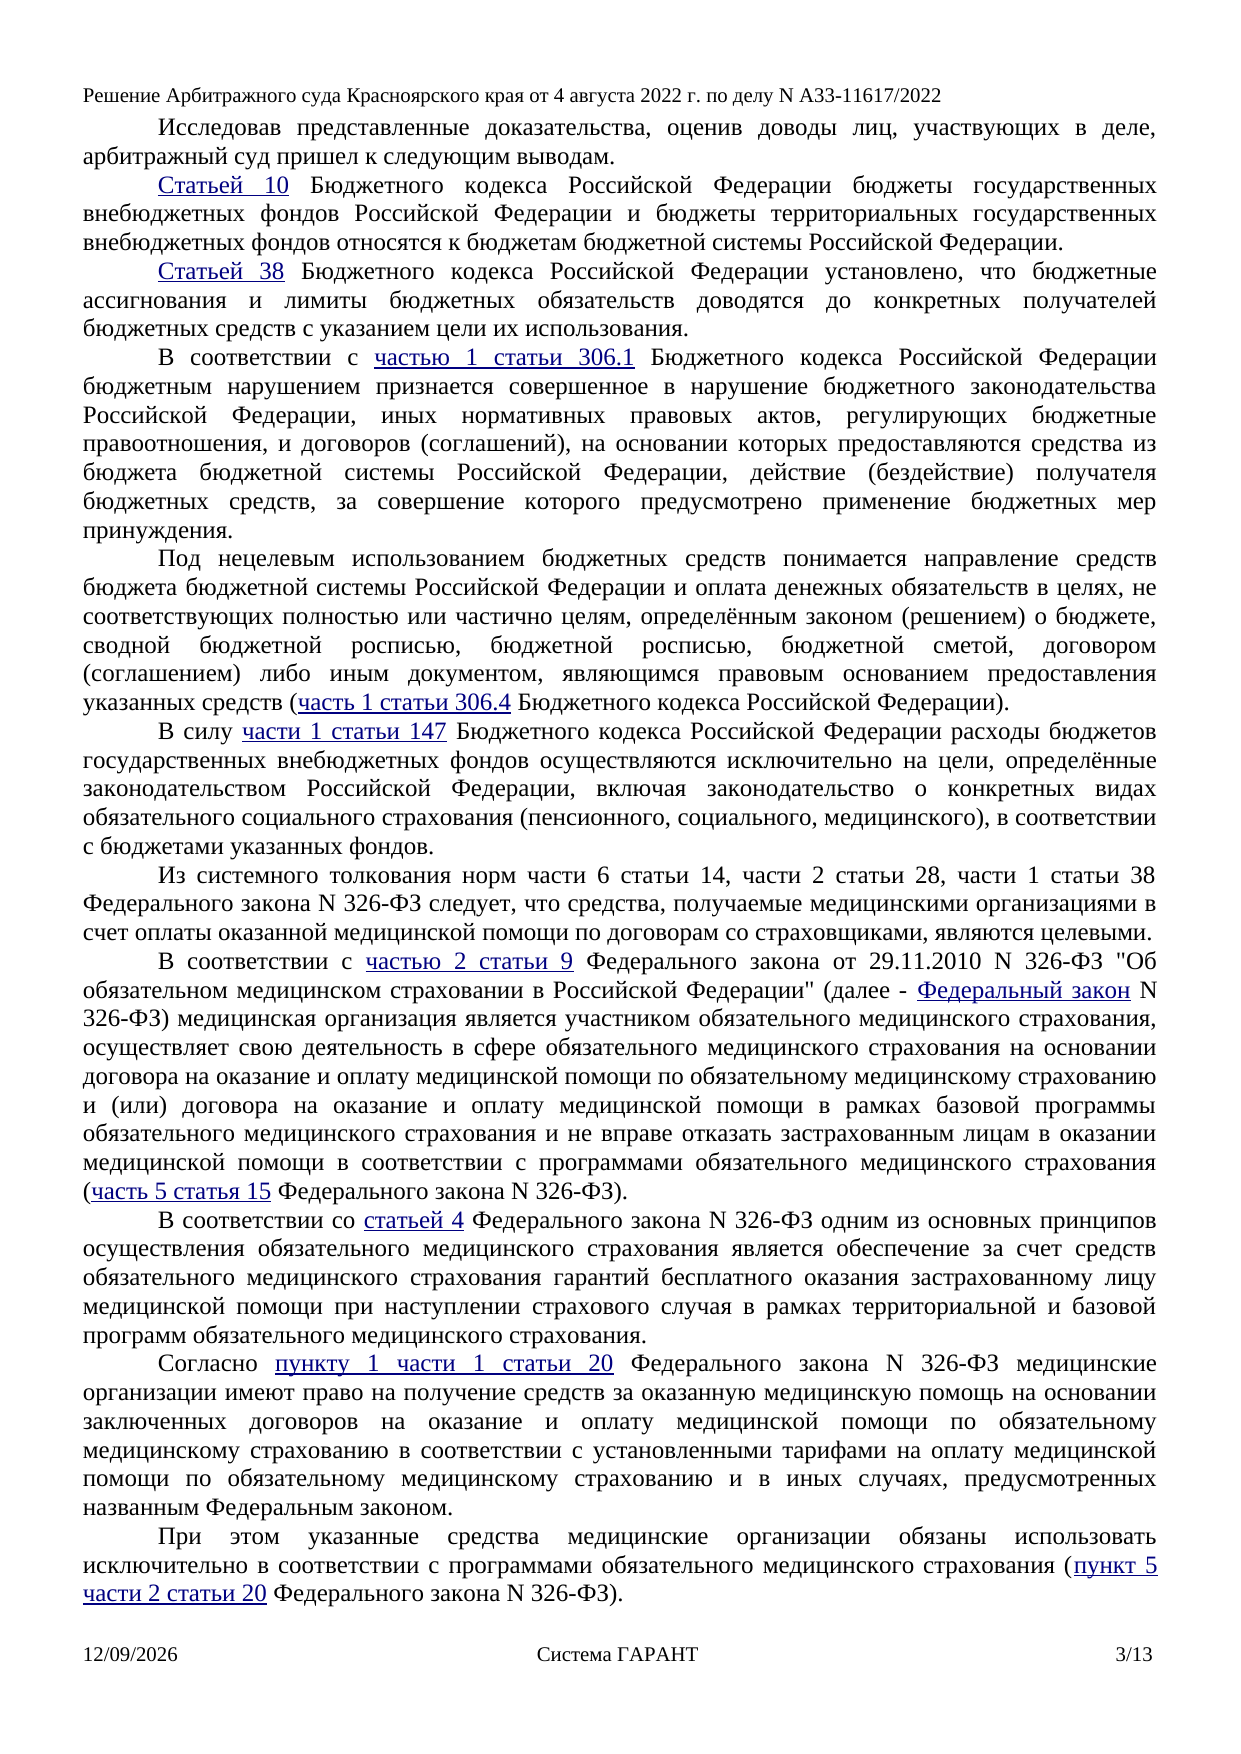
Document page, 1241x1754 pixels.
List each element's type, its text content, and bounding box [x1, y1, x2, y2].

text Статьей 38 Бюджетного кодекса Российской Федерации установлено, что бюджетные ассигнования и лимиты бюджетных обязательств доводятся до конкретных получателей бюджетных средств с указанием цели их использования. [83, 256, 1157, 342]
text В соответствии с частью 2 статьи 9 Федерального закона от 29.11.2010 N 326-ФЗ "Об обязательном медицинском страховании в Российской Федерации" (далее - Федеральный закон N 326-ФЗ) медицинская организация является участником обязательного медицинского страхования, осуществляет свою деятельность в сфере обязательного медицинского страхования на основании договора на оказание и оплату медицинской помощи по обязательному медицинскому страхованию и (или) договора на оказание и оплату медицинской помощи в рамках базовой программы обязательного медицинского страхования и не вправе отказать застрахованным лицам в оказании медицинской помощи в соответствии с программами обязательного медицинского страхования (часть 5 статья 15 Федерального закона N 326-ФЗ). [83, 946, 1157, 1205]
text Под нецелевым использованием бюджетных средств понимается направление средств бюджета бюджетной системы Российской Федерации и оплата денежных обязательств в целях, не соответствующих полностью или частично целям, определённым законом (решением) о бюджете, сводной бюджетной росписью, бюджетной росписью, бюджетной сметой, договором (соглашением) либо иным документом, являющимся правовым основанием предоставления указанных средств (часть 1 статьи 306.4 Бюджетного кодекса Российской Федерации). [83, 543, 1157, 716]
text В силу части 1 статьи 147 Бюджетного кодекса Российской Федерации расходы бюджетов государственных внебюджетных фондов осуществляются исключительно на цели, определённые законодательством Российской Федерации, включая законодательство о конкретных видах обязательного социального страхования (пенсионного, социального, медицинского), в соответствии с бюджетами указанных фондов. [83, 716, 1157, 860]
text Из системного толкования норм части 6 статьи 14, части 2 статьи 28, части 1 статьи 38 Федерального закона N 326-ФЗ следует, что средства, получаемые медицинскими организациями в счет оплаты оказанной медицинской помощи по договорам со страховщиками, являются целевыми. [83, 860, 1157, 946]
text В соответствии с частью 1 статьи 306.1 Бюджетного кодекса Российской Федерации бюджетным нарушением признается совершенное в нарушение бюджетного законодательства Российской Федерации, иных нормативных правовых актов, регулирующих бюджетные правоотношения, и договоров (соглашений), на основании которых предоставляются средства из бюджета бюджетной системы Российской Федерации, действие (бездействие) получателя бюджетных средств, за совершение которого предусмотрено применение бюджетных мер принуждения. [83, 342, 1157, 543]
text В соответствии со статьей 4 Федерального закона N 326-ФЗ одним из основных принципов осуществления обязательного медицинского страхования является обеспечение за счет средств обязательного медицинского страхования гарантий бесплатного оказания застрахованному лицу медицинской помощи при наступлении страхового случая в рамках территориальной и базовой программ обязательного медицинского страхования. [83, 1205, 1157, 1348]
text Статьей 10 Бюджетного кодекса Российской Федерации бюджеты государственных внебюджетных фондов Российской Федерации и бюджеты территориальных государственных внебюджетных фондов относятся к бюджетам бюджетной системы Российской Федерации. [83, 170, 1157, 256]
text Согласно пункту 1 части 1 статьи 20 Федерального закона N 326-ФЗ медицинские организации имеют право на получение средств за оказанную медицинскую помощь на основании заключенных договоров на оказание и оплату медицинской помощи по обязательному медицинскому страхованию в соответствии с установленными тарифами на оплату медицинской помощи по обязательному медицинскому страхованию и в иных случаях, предусмотренных названным Федеральным законом. [83, 1348, 1157, 1521]
text При этом указанные средства медицинские организации обязаны использовать исключительно в соответствии с программами обязательного медицинского страхования (пункт 5 части 2 статьи 20 Федерального закона N 326-ФЗ). [83, 1521, 1157, 1607]
text Исследовав представленные доказательства, оценив доводы лиц, участвующих в деле, арбитражный суд пришел к следующим выводам. [83, 112, 1157, 170]
